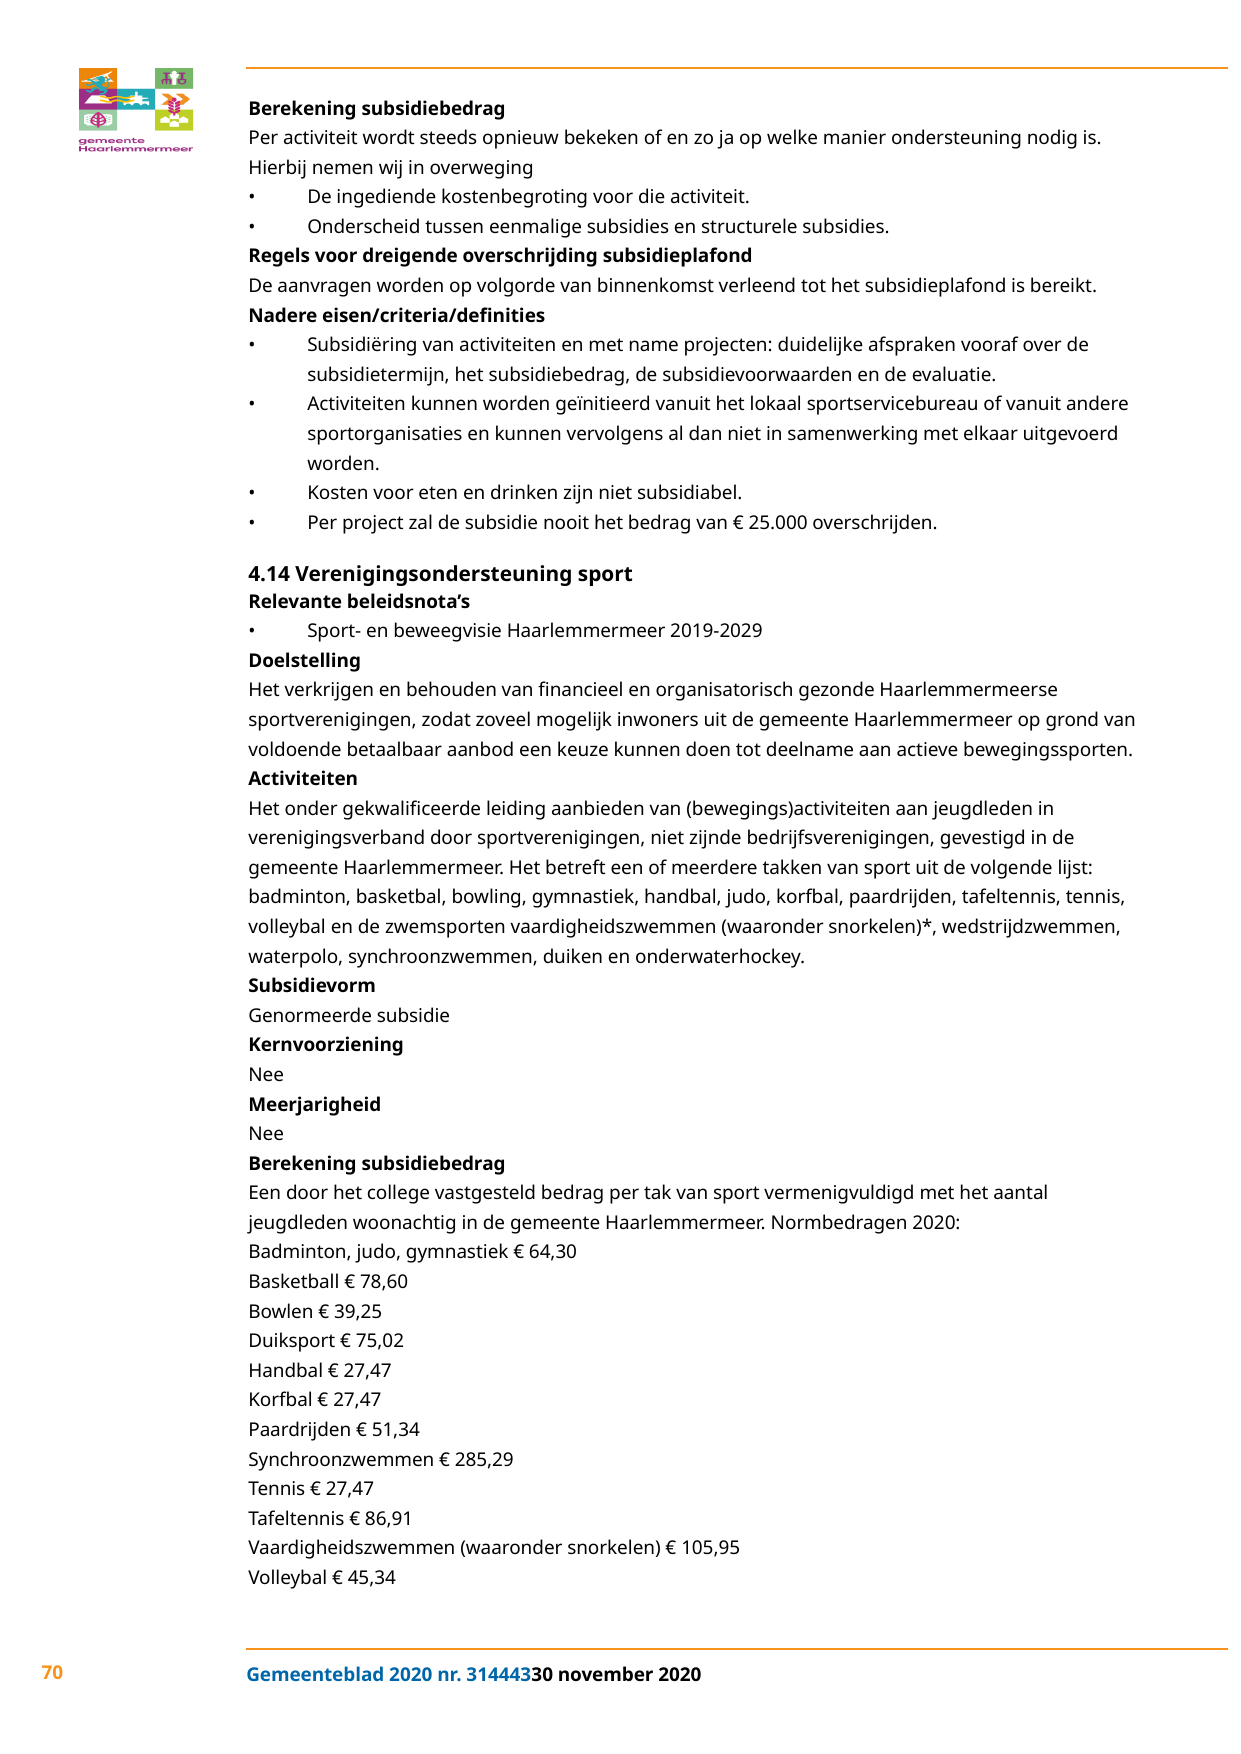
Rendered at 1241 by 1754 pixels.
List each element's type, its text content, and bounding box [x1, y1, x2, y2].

text Het onder gekwalificeerde leiding aanbieden van (bewegings)activiteiten aan jeugdleden in verenigingsverband door sportverenigingen, niet zijnde bedrijfsverenigingen, gevestigd in de gemeente Haarlemmermeer. Het betreft een of meerdere takken van sport uit de volgende lijst: badminton, basketbal, bowling, gymnastiek, handbal, judo, korfbal, paardrijden, tafeltennis, tennis, volleybal en de zwemsporten vaardigheidszwemmen (waaronder snorkelen)*, wedstrijdzwemmen, waterpolo, synchroonzwemmen, duiken en onderwaterhockey. [248, 795, 1152, 968]
text Badminton, judo, gymnastiek € 64,30 [248, 1239, 1152, 1264]
picture [41, 47, 231, 172]
text Korfbal € 27,47 [248, 1387, 1152, 1412]
text Nadere eisen/criteria/definities [248, 302, 1152, 328]
text Berekening subsidiebedrag [248, 95, 1152, 121]
list Onderscheid tussen eenmalige subsidies en structurele subsidies. [248, 213, 1152, 239]
text Nee [248, 1120, 1152, 1146]
text Bowlen € 39,25 [248, 1298, 1152, 1323]
text Relevante beleidsnota’s [248, 588, 1152, 613]
list Kosten voor eten en drinken zijn niet subsidiabel. [248, 479, 1152, 505]
text Regels voor dreigende overschrijding subsidieplafond [248, 243, 1152, 268]
text Subsidievorm [248, 972, 1152, 998]
text 4.14 Verenigingsondersteuning sport [248, 559, 1152, 588]
list De ingediende kostenbegroting voor die activiteit. [248, 183, 1152, 209]
text Doelstelling [248, 647, 1152, 673]
text Het verkrijgen en behouden van financieel en organisatorisch gezonde Haarlemmermeerse sportverenigingen, zodat zoveel mogelijk inwoners uit de gemeente Haarlemmermeer op grond van voldoende betaalbaar aanbod een keuze kunnen doen tot deelname aan actieve bewegingssporten. [248, 677, 1152, 761]
text Kernvoorziening [248, 1032, 1152, 1057]
text Meerjarigheid [248, 1091, 1152, 1116]
list Sport- en beweegvisie Haarlemmermeer 2019-2029 [248, 617, 1152, 643]
text Duiksport € 75,02 [248, 1327, 1152, 1353]
list Per project zal de subsidie nooit het bedrag van € 25.000 overschrijden. [248, 509, 1152, 535]
text Basketball € 78,60 [248, 1268, 1152, 1294]
text Tafeltennis € 86,91 [248, 1505, 1152, 1531]
text De aanvragen worden op volgorde van binnenkomst verleend tot het subsidieplafond is bereikt. [248, 272, 1152, 298]
text Berekening subsidiebedrag [248, 1150, 1152, 1176]
text Activiteiten [248, 765, 1152, 791]
text Genormeerde subsidie [248, 1002, 1152, 1028]
text Nee [248, 1061, 1152, 1087]
list Activiteiten kunnen worden geïnitieerd vanuit het lokaal sportservicebureau of vanuit andere sportorganisaties en kunnen vervolgens al dan niet in samenwerking met elkaar uitgevoerd worden. [248, 391, 1152, 476]
list Subsidiëring van activiteiten en met name projecten: duidelijke afspraken vooraf over de subsidietermijn, het subsidiebedrag, de subsidievoorwaarden en de evaluatie. [248, 331, 1152, 387]
text Handbal € 27,47 [248, 1357, 1152, 1383]
text Vaardigheidszwemmen (waaronder snorkelen) € 105,95 [248, 1534, 1152, 1560]
text Paardrijden € 51,34 [248, 1416, 1152, 1442]
text Per activiteit wordt steeds opnieuw bekeken of en zo ja op welke manier ondersteuning nodig is. Hierbij nemen wij in overweging [248, 124, 1152, 180]
text Tennis € 27,47 [248, 1475, 1152, 1501]
text Synchroonzwemmen € 285,29 [248, 1446, 1152, 1471]
text Volleybal € 45,34 [248, 1564, 1152, 1590]
text Een door het college vastgesteld bedrag per tak van sport vermenigvuldigd met het aantal jeugdleden woonachtig in de gemeente Haarlemmermeer. Normbedragen 2020: [248, 1179, 1152, 1235]
